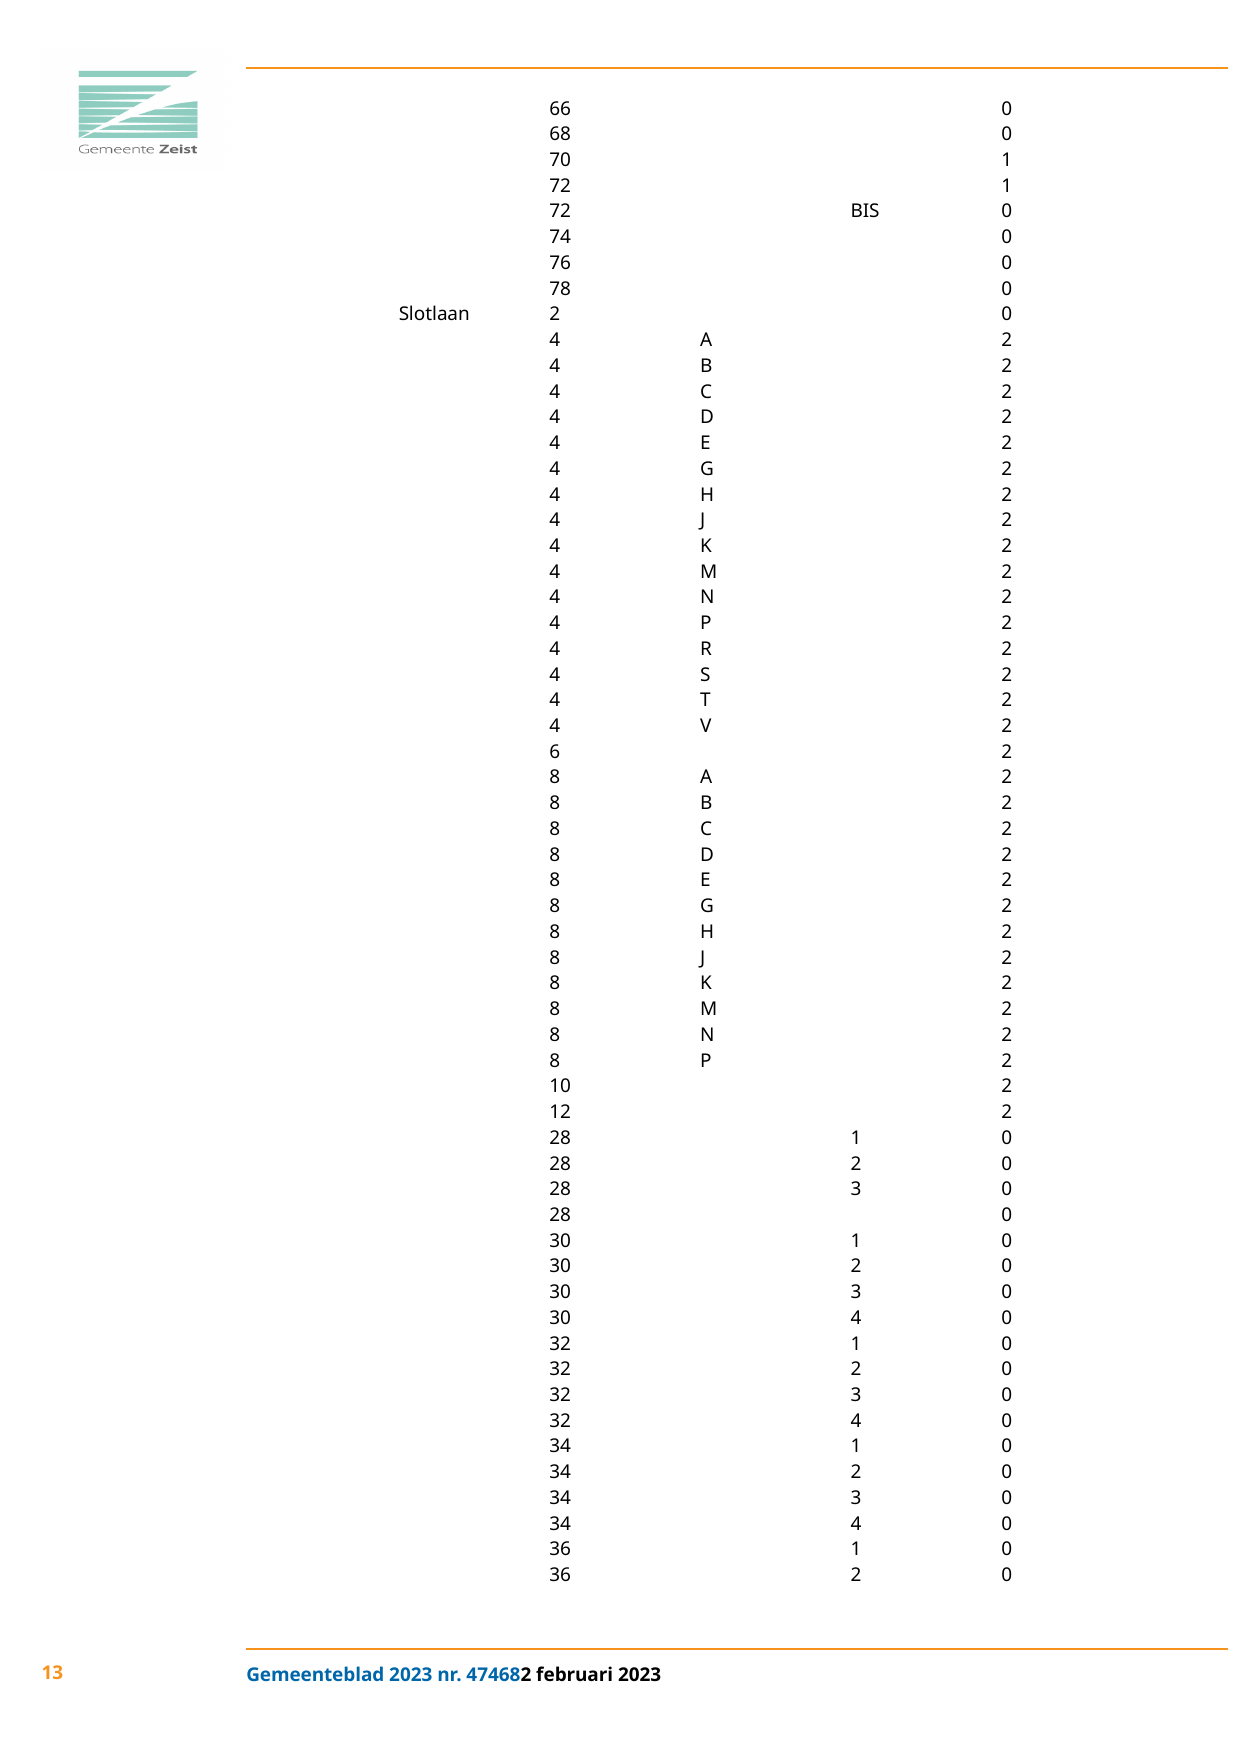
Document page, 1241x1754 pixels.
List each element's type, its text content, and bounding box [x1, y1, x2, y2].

table_cell [850, 224, 1001, 249]
table_cell [399, 1459, 549, 1484]
table_cell [399, 172, 549, 198]
table_cell [850, 1098, 1001, 1124]
table_cell A [700, 764, 850, 789]
table_cell [850, 172, 1001, 198]
table_cell [248, 609, 398, 635]
table_cell [399, 1227, 549, 1253]
table_cell D [700, 404, 850, 429]
table_cell [399, 609, 549, 635]
table_cell 28 [549, 1150, 700, 1175]
table_cell [850, 635, 1001, 661]
table_cell 4 [850, 1510, 1001, 1536]
table_cell [850, 712, 1001, 738]
table_cell [248, 275, 398, 301]
table_cell 0 [1001, 1253, 1152, 1278]
table_cell [248, 1484, 398, 1510]
table_cell [248, 1381, 398, 1407]
table_cell 30 [549, 1253, 700, 1278]
table_cell [399, 661, 549, 687]
table_cell [700, 224, 850, 249]
table_cell 4 [549, 455, 700, 481]
table_cell [399, 506, 549, 532]
table_cell 3 [850, 1381, 1001, 1407]
table_cell 30 [549, 1227, 700, 1253]
table_cell 2 [1001, 790, 1152, 815]
table_cell [399, 1330, 549, 1356]
table_cell 2 [1001, 404, 1152, 429]
table_cell B [700, 352, 850, 378]
table_cell 8 [549, 995, 700, 1021]
table_cell Slotlaan [399, 301, 549, 326]
table_cell [399, 532, 549, 558]
table_cell [700, 1510, 850, 1536]
table_cell 3 [850, 1484, 1001, 1510]
table_cell [850, 584, 1001, 609]
table_cell E [700, 429, 850, 455]
table_cell 32 [549, 1330, 700, 1356]
table_cell 68 [549, 121, 700, 146]
table_cell [248, 1021, 398, 1047]
table_cell 2 [1001, 481, 1152, 506]
table_cell [248, 687, 398, 712]
table_cell 2 [1001, 429, 1152, 455]
table_cell 0 [1001, 1124, 1152, 1150]
table_cell 1 [850, 1433, 1001, 1458]
table_cell 4 [549, 712, 700, 738]
table_cell [399, 481, 549, 506]
table_cell [399, 1098, 549, 1124]
table_cell B [700, 790, 850, 815]
table_cell [700, 1561, 850, 1587]
table_cell 30 [549, 1278, 700, 1304]
table_cell 8 [549, 841, 700, 867]
table_cell H [700, 481, 850, 506]
table_cell [248, 1201, 398, 1227]
table_cell 4 [549, 506, 700, 532]
table_cell [700, 95, 850, 121]
table_cell [700, 1253, 850, 1278]
table_cell [399, 429, 549, 455]
table_cell 0 [1001, 1536, 1152, 1561]
table_cell [248, 121, 398, 146]
table_cell 2 [1001, 738, 1152, 764]
table_cell 12 [549, 1098, 700, 1124]
table_cell [850, 326, 1001, 352]
table_cell [248, 635, 398, 661]
table_cell [248, 970, 398, 995]
table_cell [248, 1098, 398, 1124]
table_cell 8 [549, 867, 700, 892]
table_cell [248, 95, 398, 121]
table_cell [399, 1124, 549, 1150]
table_cell M [700, 995, 850, 1021]
table_cell [399, 1253, 549, 1278]
table_cell [700, 1201, 850, 1227]
table_cell C [700, 815, 850, 841]
table_cell 66 [549, 95, 700, 121]
table_cell C [700, 378, 850, 403]
table_cell [248, 1407, 398, 1433]
table_cell 0 [1001, 95, 1152, 121]
table_cell [248, 790, 398, 815]
table_cell 1 [1001, 172, 1152, 198]
table_cell [850, 738, 1001, 764]
table_cell [248, 1175, 398, 1201]
table_cell [399, 95, 549, 121]
table_cell [399, 1484, 549, 1510]
table_cell 4 [549, 661, 700, 687]
table_cell [850, 687, 1001, 712]
table_cell 0 [1001, 275, 1152, 301]
table_cell 0 [1001, 1484, 1152, 1510]
table_cell [399, 1073, 549, 1098]
table_cell [399, 1510, 549, 1536]
table_cell [700, 275, 850, 301]
table_cell [850, 275, 1001, 301]
table_cell [248, 1278, 398, 1304]
table_cell S [700, 661, 850, 687]
table_cell [248, 893, 398, 918]
table_cell 8 [549, 1021, 700, 1047]
picture [41, 47, 231, 172]
table_cell [850, 1201, 1001, 1227]
table_cell [399, 867, 549, 892]
table_cell 28 [549, 1201, 700, 1227]
table_cell [399, 198, 549, 223]
table_cell 8 [549, 944, 700, 969]
table_cell [248, 558, 398, 584]
table_cell 2 [549, 301, 700, 326]
table_cell 0 [1001, 1407, 1152, 1433]
table_cell 1 [850, 1330, 1001, 1356]
table_cell 34 [549, 1459, 700, 1484]
table_cell [850, 121, 1001, 146]
table_cell [850, 609, 1001, 635]
table_cell [399, 1407, 549, 1433]
table_cell 3 [850, 1175, 1001, 1201]
table_cell [850, 249, 1001, 275]
table_cell N [700, 1021, 850, 1047]
table_cell 2 [1001, 970, 1152, 995]
table_cell [700, 1150, 850, 1175]
table_cell [248, 841, 398, 867]
table_cell [700, 172, 850, 198]
table_cell 4 [549, 326, 700, 352]
table_cell V [700, 712, 850, 738]
table_cell [399, 1150, 549, 1175]
table_cell [248, 1047, 398, 1072]
table_cell [399, 970, 549, 995]
table_cell 0 [1001, 1330, 1152, 1356]
table_cell 8 [549, 970, 700, 995]
table_cell 74 [549, 224, 700, 249]
table_cell [248, 172, 398, 198]
table_cell 2 [1001, 944, 1152, 969]
table_cell [700, 301, 850, 326]
table_cell [248, 429, 398, 455]
table_cell 2 [1001, 635, 1152, 661]
table_cell [700, 1356, 850, 1381]
table_cell [399, 764, 549, 789]
table_cell 2 [1001, 609, 1152, 635]
table_cell [399, 790, 549, 815]
table_cell D [700, 841, 850, 867]
table_cell [399, 1175, 549, 1201]
table_cell 2 [1001, 1073, 1152, 1098]
table_cell 30 [549, 1304, 700, 1330]
table_cell [850, 301, 1001, 326]
table_cell [248, 532, 398, 558]
table_cell [248, 1561, 398, 1587]
table_cell 4 [850, 1304, 1001, 1330]
table_cell [399, 326, 549, 352]
table_cell [700, 1407, 850, 1433]
table_cell [399, 815, 549, 841]
table_cell [700, 1073, 850, 1098]
table_cell [850, 532, 1001, 558]
table_cell 2 [1001, 893, 1152, 918]
table_cell [850, 352, 1001, 378]
table_cell [850, 815, 1001, 841]
table_cell G [700, 455, 850, 481]
table_cell 4 [850, 1407, 1001, 1433]
table_cell 2 [1001, 584, 1152, 609]
table_cell [850, 918, 1001, 944]
table_cell [700, 1484, 850, 1510]
table_cell [399, 378, 549, 403]
table_cell [700, 1330, 850, 1356]
table_cell [248, 1227, 398, 1253]
table_cell 3 [850, 1278, 1001, 1304]
table_cell [850, 944, 1001, 969]
table_cell [248, 146, 398, 172]
table_cell 2 [1001, 995, 1152, 1021]
table_cell [248, 506, 398, 532]
table_cell 4 [549, 584, 700, 609]
table_cell 0 [1001, 1459, 1152, 1484]
table_cell [399, 712, 549, 738]
table_cell [850, 404, 1001, 429]
table_cell 4 [549, 687, 700, 712]
table_cell 2 [1001, 1021, 1152, 1047]
table_cell [248, 1536, 398, 1561]
table_cell [850, 455, 1001, 481]
table_cell [850, 764, 1001, 789]
table_cell 0 [1001, 1227, 1152, 1253]
table_cell G [700, 893, 850, 918]
table_cell 8 [549, 764, 700, 789]
table_cell 0 [1001, 198, 1152, 223]
table_cell [248, 326, 398, 352]
table_cell 2 [1001, 867, 1152, 892]
table_cell [399, 558, 549, 584]
table_cell [248, 1124, 398, 1150]
table_cell 4 [549, 609, 700, 635]
table_cell [399, 687, 549, 712]
table_cell [248, 198, 398, 223]
table_cell A [700, 326, 850, 352]
table_cell [700, 1304, 850, 1330]
table_cell [399, 1536, 549, 1561]
table_cell 8 [549, 918, 700, 944]
table_cell 2 [850, 1253, 1001, 1278]
table_cell [399, 224, 549, 249]
table_cell 6 [549, 738, 700, 764]
table_cell 4 [549, 532, 700, 558]
table_cell 2 [1001, 558, 1152, 584]
table_cell [850, 790, 1001, 815]
table_cell [700, 1124, 850, 1150]
table_cell [248, 224, 398, 249]
table_cell 2 [850, 1356, 1001, 1381]
table_cell [850, 893, 1001, 918]
table_cell 76 [549, 249, 700, 275]
table_cell [399, 249, 549, 275]
table_cell [700, 1227, 850, 1253]
table_cell [850, 1021, 1001, 1047]
table_cell 0 [1001, 1381, 1152, 1407]
table_cell 2 [1001, 841, 1152, 867]
table_cell 78 [549, 275, 700, 301]
table_cell [399, 1047, 549, 1072]
table_cell 34 [549, 1433, 700, 1458]
table_cell 2 [1001, 1047, 1152, 1072]
table_cell [248, 1356, 398, 1381]
table_cell [399, 275, 549, 301]
table_cell 2 [1001, 352, 1152, 378]
table_cell [850, 506, 1001, 532]
table_cell [399, 584, 549, 609]
table_cell [399, 1381, 549, 1407]
table_cell J [700, 506, 850, 532]
table_cell 10 [549, 1073, 700, 1098]
table_cell [850, 146, 1001, 172]
table_cell 1 [850, 1124, 1001, 1150]
table_cell 0 [1001, 121, 1152, 146]
table_cell [399, 944, 549, 969]
table_cell 0 [1001, 1150, 1152, 1175]
table_cell 2 [850, 1150, 1001, 1175]
table_cell 8 [549, 815, 700, 841]
table_cell [399, 404, 549, 429]
table_cell 32 [549, 1381, 700, 1407]
table_cell 0 [1001, 1201, 1152, 1227]
table_cell 2 [1001, 532, 1152, 558]
table_cell [700, 249, 850, 275]
table_cell [700, 1175, 850, 1201]
table_cell [399, 1356, 549, 1381]
table_cell K [700, 532, 850, 558]
table_cell 4 [549, 404, 700, 429]
table_cell [399, 1433, 549, 1458]
table_cell 0 [1001, 1510, 1152, 1536]
table_cell 1 [1001, 146, 1152, 172]
table_cell R [700, 635, 850, 661]
table_cell [399, 455, 549, 481]
table_cell J [700, 944, 850, 969]
table_cell N [700, 584, 850, 609]
table_cell 72 [549, 198, 700, 223]
table_cell 2 [1001, 378, 1152, 403]
table_cell 8 [549, 893, 700, 918]
table_cell 0 [1001, 1433, 1152, 1458]
table_cell 36 [549, 1536, 700, 1561]
table_cell [399, 841, 549, 867]
table_cell [248, 738, 398, 764]
table_cell K [700, 970, 850, 995]
table_cell [700, 1381, 850, 1407]
table_cell [850, 378, 1001, 403]
table_cell [248, 995, 398, 1021]
table_cell [248, 301, 398, 326]
table_cell [850, 1073, 1001, 1098]
table_cell 0 [1001, 1304, 1152, 1330]
table_cell [248, 1330, 398, 1356]
table_cell [850, 481, 1001, 506]
table_cell [248, 815, 398, 841]
table_cell [850, 558, 1001, 584]
table_cell 2 [1001, 764, 1152, 789]
table_cell [248, 1304, 398, 1330]
table_cell H [700, 918, 850, 944]
table_cell 34 [549, 1510, 700, 1536]
table_cell [248, 404, 398, 429]
table_cell [248, 712, 398, 738]
table_cell [399, 352, 549, 378]
table_cell [248, 867, 398, 892]
table_cell 2 [850, 1459, 1001, 1484]
table_cell [850, 970, 1001, 995]
table_cell [700, 146, 850, 172]
table_cell BIS [850, 198, 1001, 223]
table_cell 36 [549, 1561, 700, 1587]
table_cell [248, 1073, 398, 1098]
table_cell 0 [1001, 1561, 1152, 1587]
table_cell [248, 1459, 398, 1484]
table_cell 0 [1001, 301, 1152, 326]
table_cell [248, 661, 398, 687]
table_cell [850, 841, 1001, 867]
table_cell 4 [549, 635, 700, 661]
table_cell P [700, 1047, 850, 1072]
table_cell 2 [1001, 661, 1152, 687]
table_cell [399, 1201, 549, 1227]
table_cell 4 [549, 481, 700, 506]
table_cell [248, 455, 398, 481]
table_cell [700, 1536, 850, 1561]
table_cell 0 [1001, 224, 1152, 249]
table_cell [248, 249, 398, 275]
table_cell 2 [1001, 687, 1152, 712]
table_cell 32 [549, 1407, 700, 1433]
table_cell [399, 1304, 549, 1330]
table_cell [850, 661, 1001, 687]
table_cell [399, 635, 549, 661]
table_cell [399, 1021, 549, 1047]
table_cell 0 [1001, 249, 1152, 275]
table_cell [850, 429, 1001, 455]
table_cell T [700, 687, 850, 712]
table_cell M [700, 558, 850, 584]
table_cell 0 [1001, 1356, 1152, 1381]
table_cell [700, 1459, 850, 1484]
table_cell [248, 764, 398, 789]
table_cell 0 [1001, 1175, 1152, 1201]
table_cell [850, 95, 1001, 121]
table_cell [399, 918, 549, 944]
table_cell [248, 378, 398, 403]
table_cell [700, 198, 850, 223]
table_cell [399, 1561, 549, 1587]
table_cell 4 [549, 352, 700, 378]
table_cell [248, 352, 398, 378]
table_cell 70 [549, 146, 700, 172]
table_cell [700, 1433, 850, 1458]
table_cell [248, 1510, 398, 1536]
table_cell [700, 1098, 850, 1124]
table_cell 4 [549, 558, 700, 584]
table_cell 2 [1001, 1098, 1152, 1124]
table_cell 2 [1001, 506, 1152, 532]
table_cell 4 [549, 429, 700, 455]
table_cell [399, 121, 549, 146]
table_cell [700, 121, 850, 146]
table_cell E [700, 867, 850, 892]
table_cell 2 [1001, 918, 1152, 944]
table_cell 2 [1001, 712, 1152, 738]
table_cell [850, 1047, 1001, 1072]
table_cell 2 [1001, 815, 1152, 841]
table_cell 1 [850, 1536, 1001, 1561]
table_cell [850, 995, 1001, 1021]
table_cell [248, 918, 398, 944]
table_cell [248, 584, 398, 609]
table_cell 28 [549, 1124, 700, 1150]
table_cell 32 [549, 1356, 700, 1381]
table_cell [399, 893, 549, 918]
table_cell [700, 1278, 850, 1304]
table_cell [700, 738, 850, 764]
table_cell [248, 944, 398, 969]
table_cell 72 [549, 172, 700, 198]
table_cell [399, 146, 549, 172]
table_cell [248, 1253, 398, 1278]
table_cell [850, 867, 1001, 892]
table_cell [248, 1150, 398, 1175]
table_cell [248, 481, 398, 506]
table_cell 0 [1001, 1278, 1152, 1304]
table_cell 28 [549, 1175, 700, 1201]
table_cell 2 [1001, 455, 1152, 481]
table_cell 34 [549, 1484, 700, 1510]
table_cell [399, 1278, 549, 1304]
table_cell 2 [1001, 326, 1152, 352]
table_cell 8 [549, 790, 700, 815]
table_cell [399, 995, 549, 1021]
table_cell 2 [850, 1561, 1001, 1587]
table_cell 8 [549, 1047, 700, 1072]
table_cell [399, 738, 549, 764]
table_cell [248, 1433, 398, 1458]
table_cell 4 [549, 378, 700, 403]
table_cell 1 [850, 1227, 1001, 1253]
table_cell P [700, 609, 850, 635]
